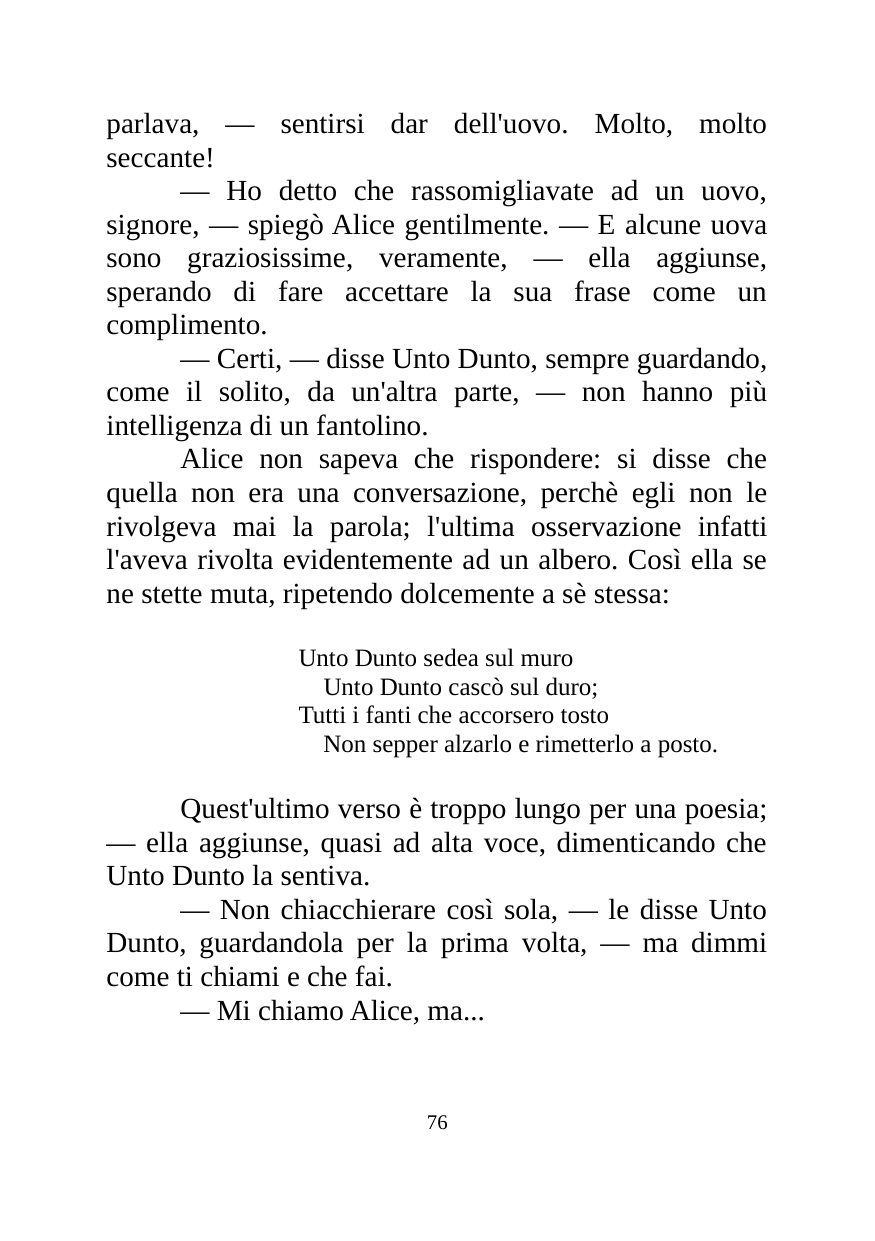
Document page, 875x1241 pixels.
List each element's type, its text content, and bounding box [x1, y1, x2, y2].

text — Certi, — disse Unto Dunto, sempre guardando, come il solito, da un'altra parte, — non hanno più intelligenza di un fantolino. [106, 341, 768, 442]
text Quest'ultimo verso è troppo lungo per una poesia; — ella aggiunse, quasi ad alta voce, dimenticando che Unto Dunto la sentiva. [106, 791, 768, 892]
text — Non chiacchierare così sola, — le disse Unto Dunto, guardandola per la prima volta, — ma dimmi come ti chiami e che fai. [106, 892, 768, 993]
text Alice non sapeva che rispondere: si disse che quella non era una conversazione, perchè egli non le rivolgeva mai la parola; l'ultima osservazione infatti l'aveva rivolta evidentemente ad un albero. Così ella se ne stette muta, ripetendo dolcemente a sè stessa: [106, 442, 768, 609]
text — Ho detto che rassomigliavate ad un uovo, signore, — spiegò Alice gentilmente. — E alcune uova sono graziosissime, veramente, — ella aggiunse, sperando di fare accettare la sua frase come un complimento. [106, 173, 768, 341]
text Tutti i fanti che accorsero tosto [224, 700, 768, 729]
text Unto Dunto sedea sul muro [224, 643, 768, 672]
text Unto Dunto cascò sul duro; [224, 672, 768, 700]
text — Mi chiamo Alice, ma... [106, 993, 768, 1026]
text parlava, — sentirsi dar dell'uovo. Molto, molto seccante! [106, 106, 768, 173]
text Non sepper alzarlo e rimetterlo a posto. [224, 729, 768, 758]
